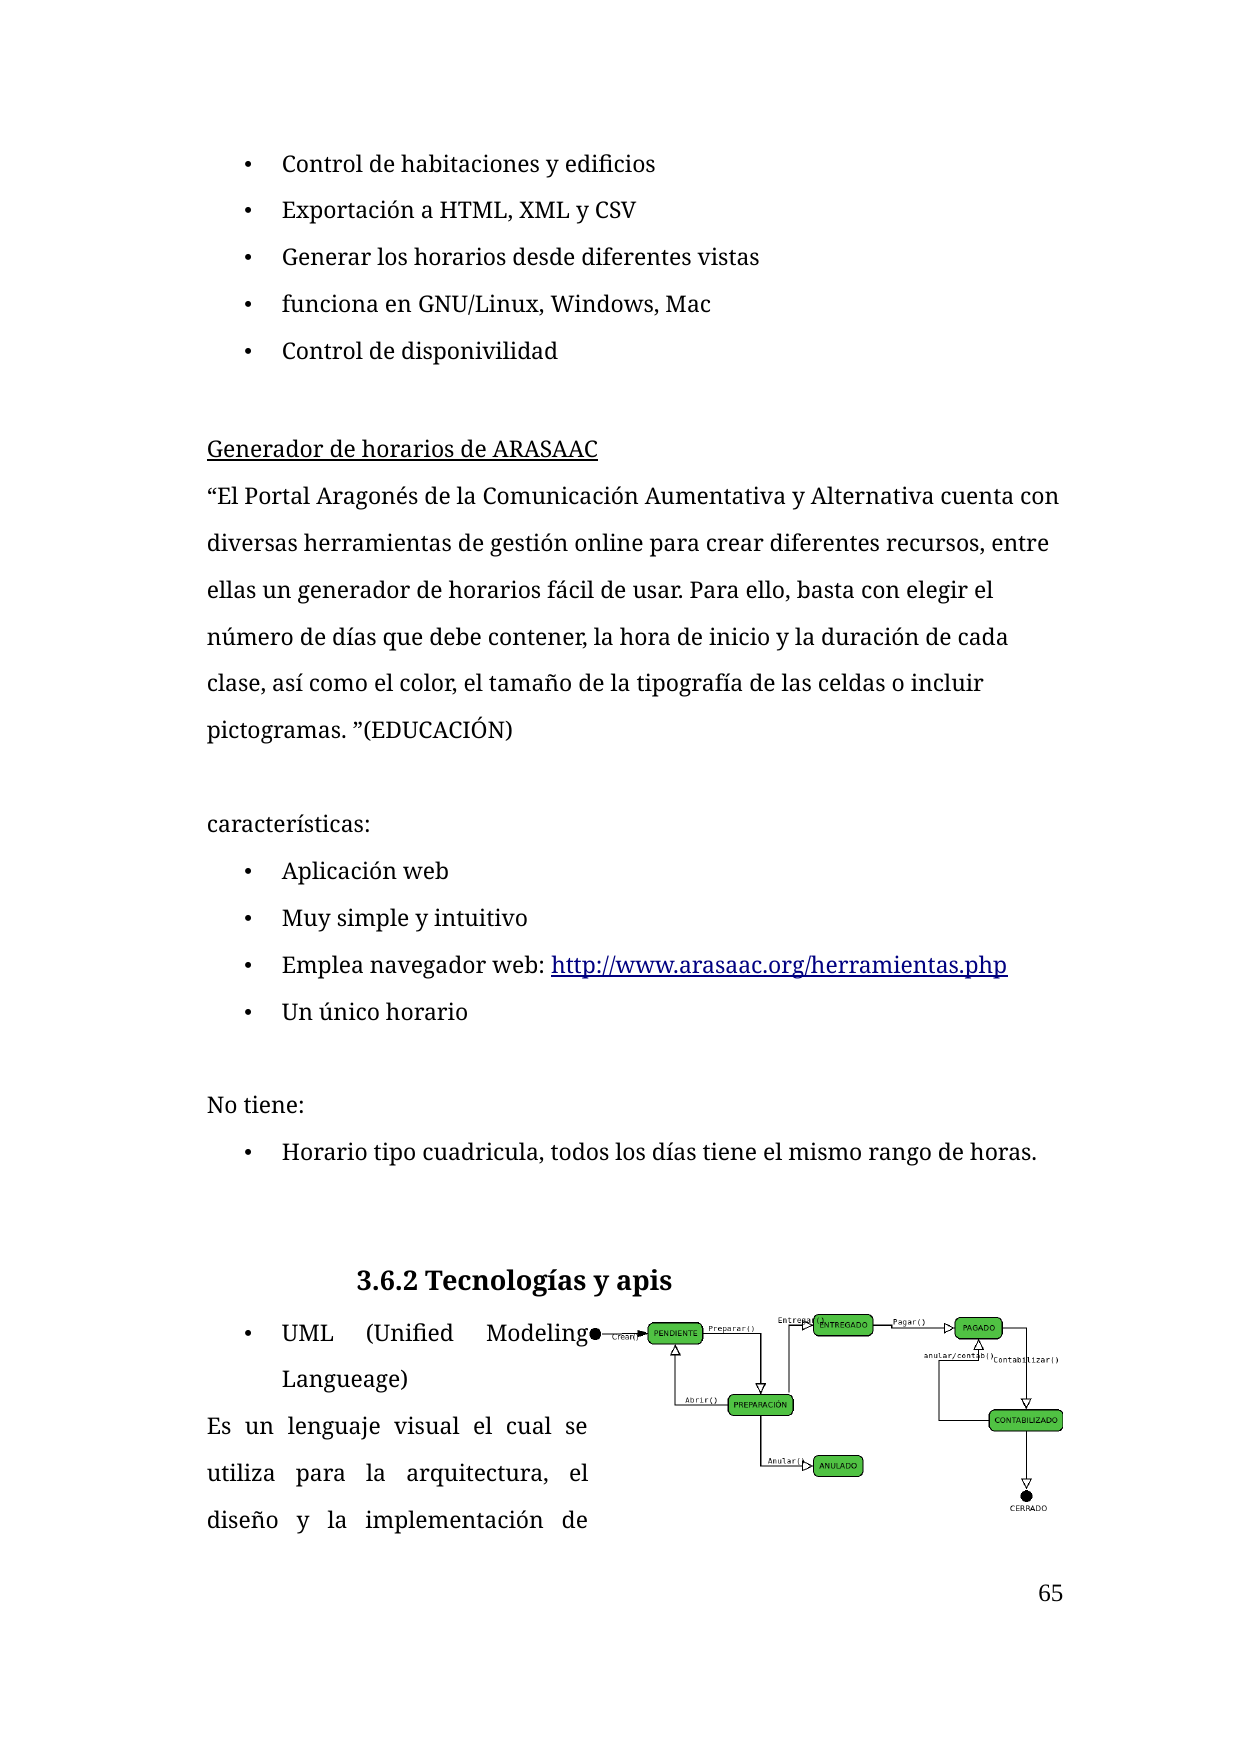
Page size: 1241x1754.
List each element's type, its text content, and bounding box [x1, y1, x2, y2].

list funciona en GNU/Linux, Windows, Mac [244, 288, 1063, 319]
text Generador de horarios de ARASAAC [207, 433, 1063, 464]
text No tiene: [207, 1089, 1063, 1121]
text características: [207, 808, 1063, 839]
list Muy simple y intuitivo [244, 902, 1063, 933]
list Generar los horarios desde diferentes vistas [244, 241, 1063, 273]
picture [588, 1313, 1063, 1513]
list Emplea navegador web: http://www.arasaac.org/herramientas.php [244, 949, 1063, 980]
list Un único horario [244, 996, 1063, 1027]
text “El Portal Aragonés de la Comunicación Aumentativa y Alternativa cuenta con diversas herramientas de gestión online para crear diferentes recursos, entre ellas un generador de horarios fácil de usar. Para ello, basta con elegir el número de días que debe contener, la hora de inicio y la duración de cada clase, así como el color, el tamaño de la tipografía de las celdas o incluir pictogramas. ”(EDUCACIÓN) [207, 480, 1063, 746]
list UML (Unified Modeling Langueage) [244, 1316, 588, 1394]
text 3.6.2 Tecnologías y apis [207, 1261, 1063, 1298]
list Horario tipo cuadricula, todos los días tiene el mismo rango de horas. [244, 1136, 1063, 1167]
list Aplicación web [244, 855, 1063, 886]
list Control de disponivilidad [244, 335, 1063, 366]
list Control de habitaciones y edificios [244, 148, 1063, 179]
text Es un lenguaje visual el cual se utiliza para la arquitectura, el diseño y la implementación de [207, 1410, 1063, 1535]
list Exportación a HTML, XML y CSV [244, 194, 1063, 226]
